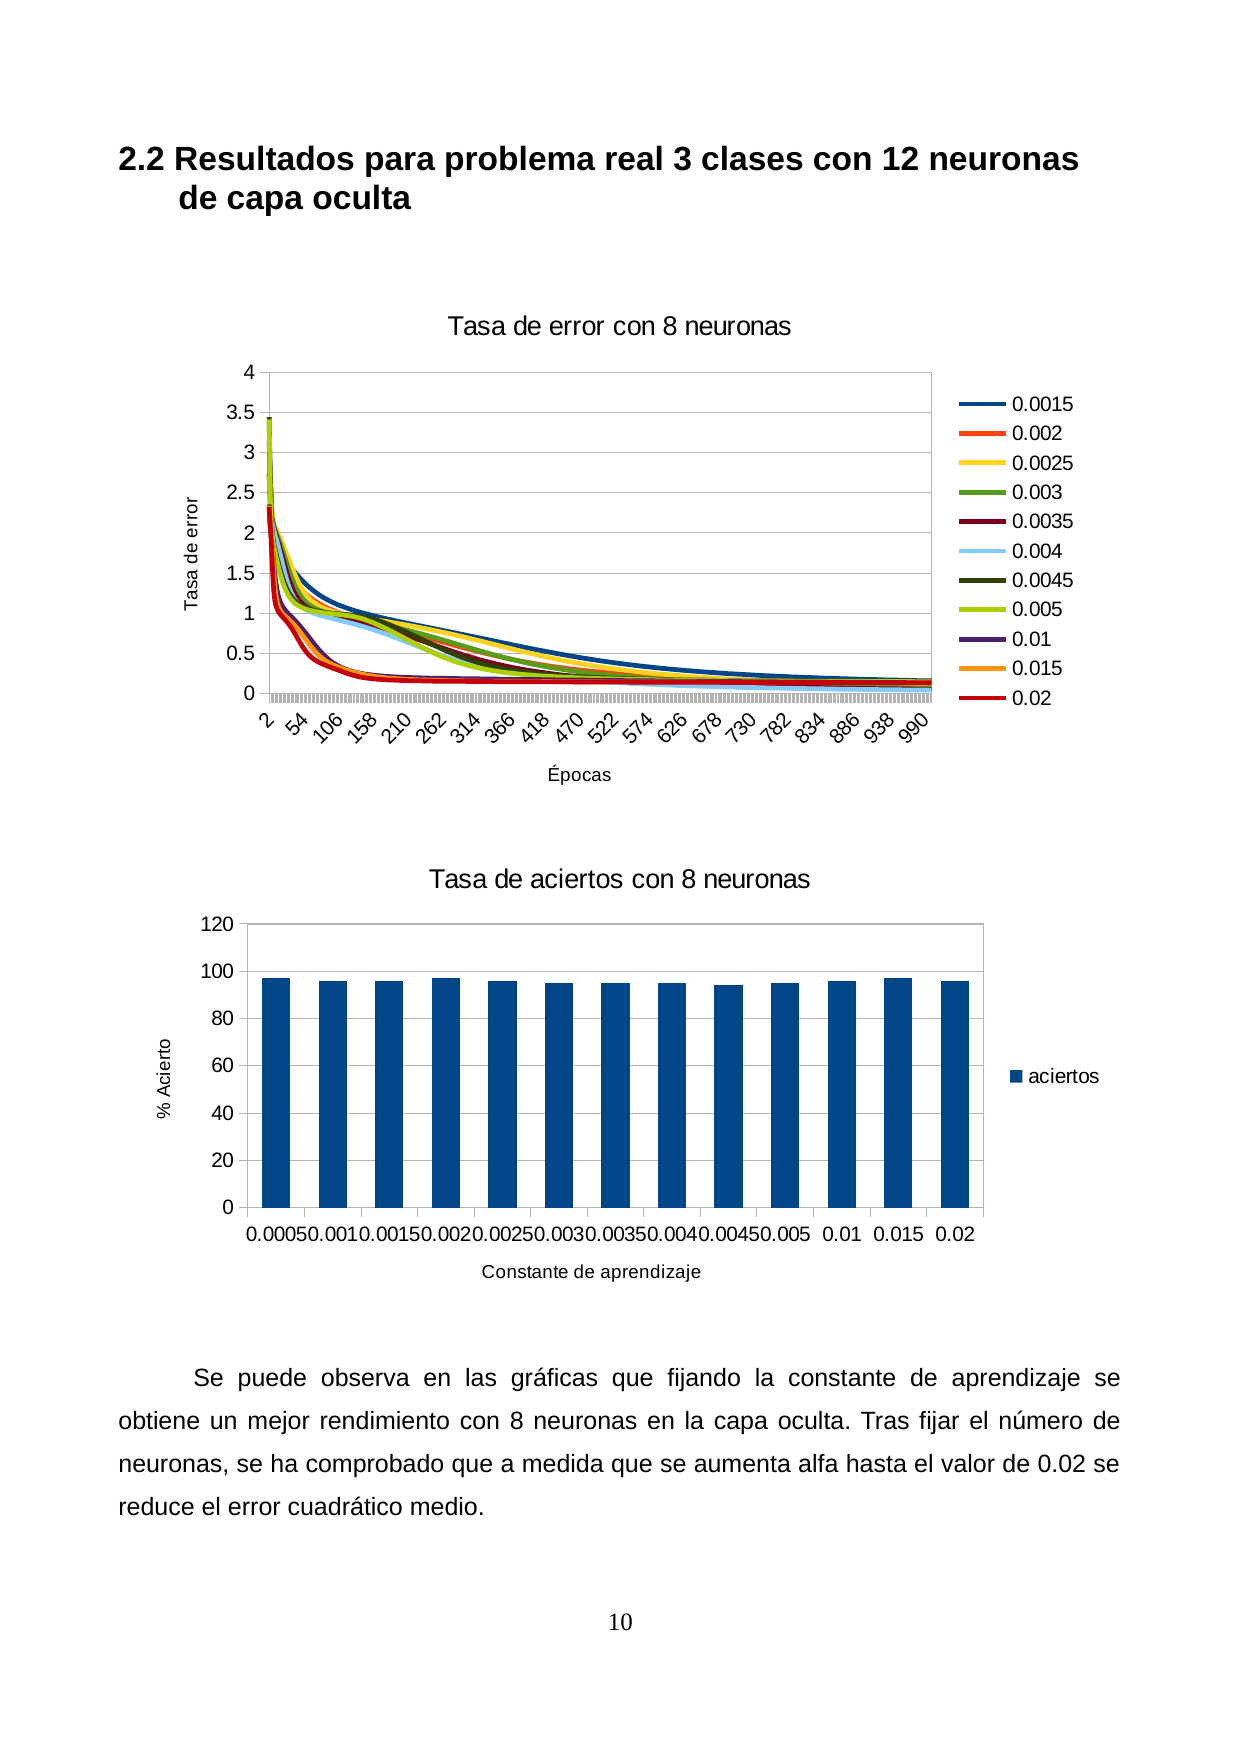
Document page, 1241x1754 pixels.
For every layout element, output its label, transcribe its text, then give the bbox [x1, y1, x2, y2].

text Se puede observa en las gráficas que fijando la constante de aprendizaje se obtiene un mejor rendimiento con 8 neuronas en la capa oculta. Tras fijar el número de neuronas, se ha comprobado que a medida que se aumenta alfa hasta el valor de 0.02 se reduce el error cuadrático medio. [118, 1362, 1122, 1521]
subtitle 2.2 Resultados para problema real 3 clases con 12 neuronas de capa oculta [118, 139, 1122, 216]
